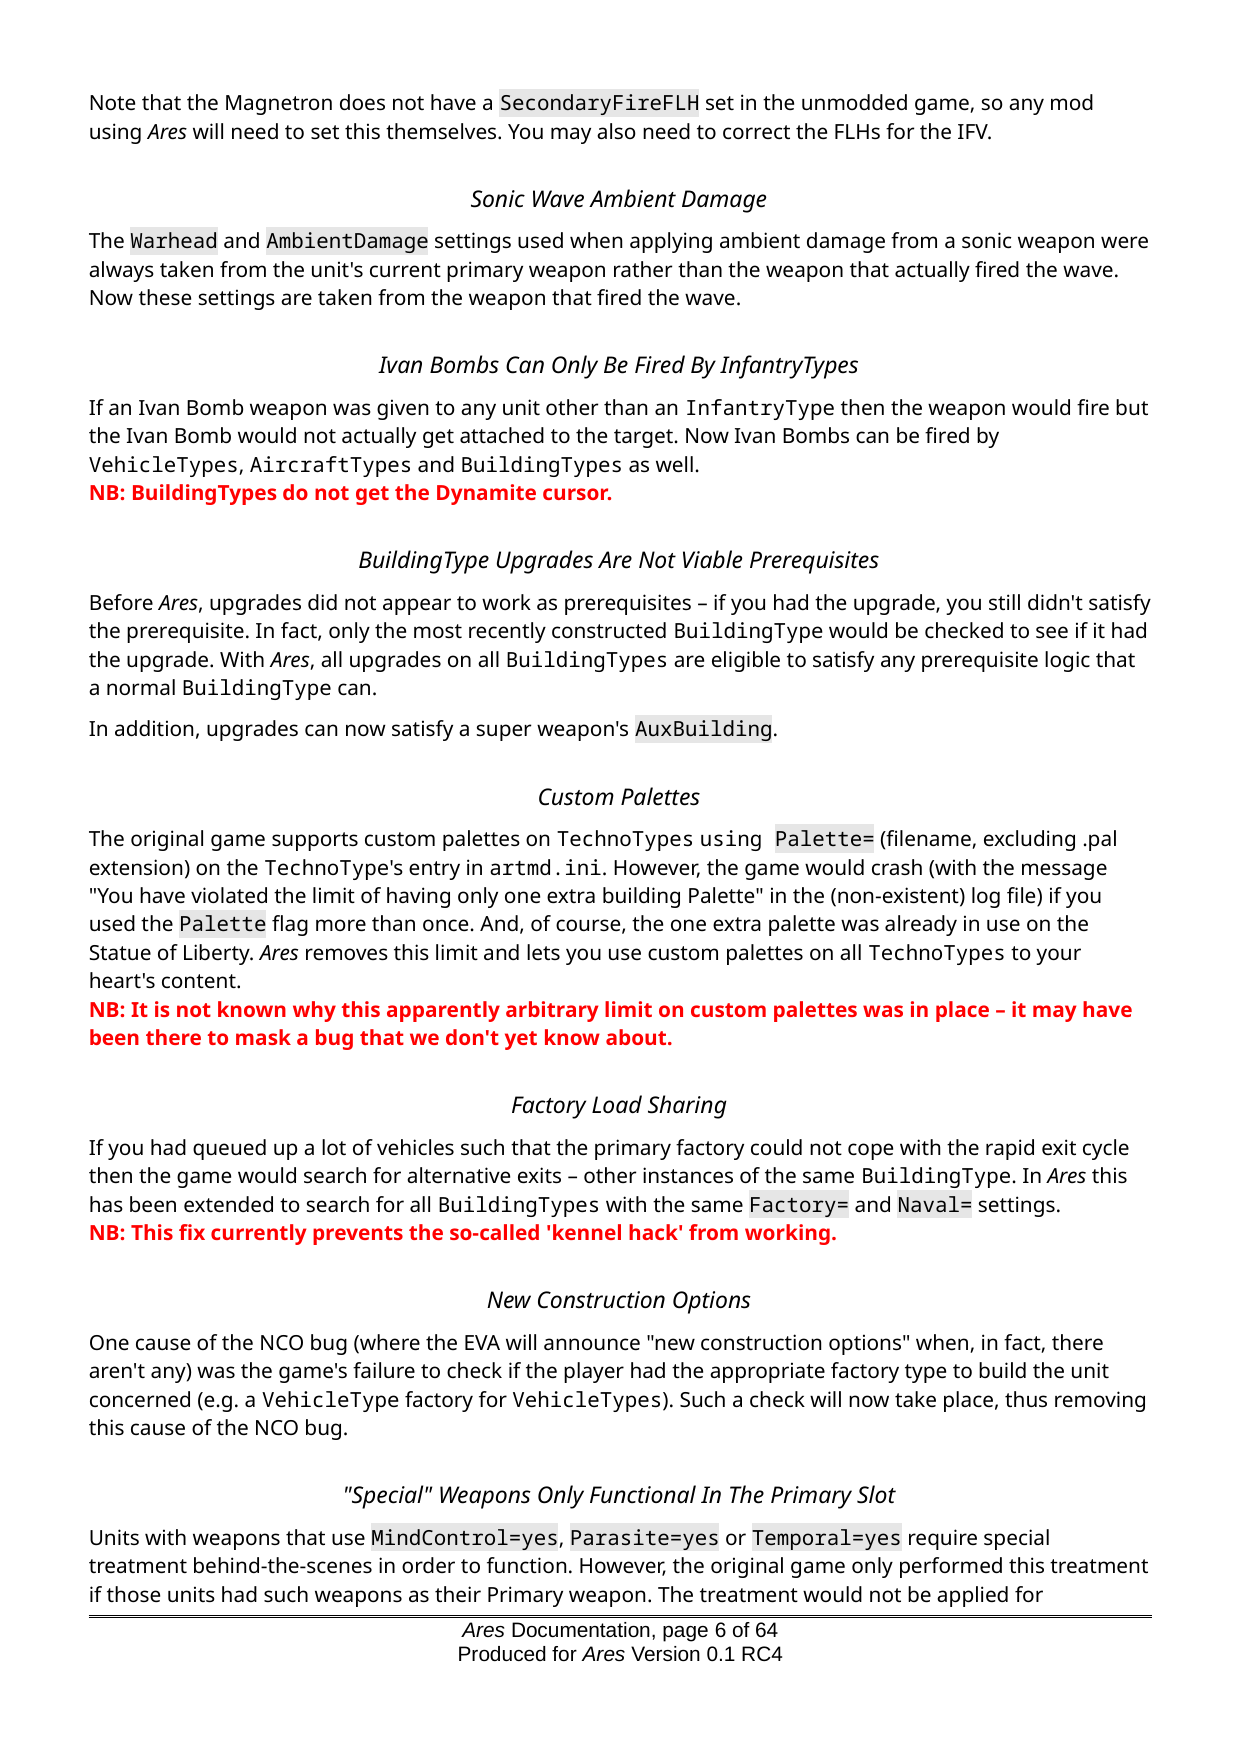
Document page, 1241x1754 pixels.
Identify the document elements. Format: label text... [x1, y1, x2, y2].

text Note that the Magnetron does not have a SecondaryFireFLH set in the unmodded game, so any mod using Ares will need to set this themselves. You may also need to correct the FLHs for the IFV. [88, 88, 1152, 145]
subtitle Factory Load Sharing [88, 1089, 1152, 1120]
text The Warhead and AmbientDamage settings used when applying ambient damage from a sonic weapon were always taken from the unit's current primary weapon rather than the weapon that actually fired the wave. Now these settings are taken from the weapon that fired the wave. [88, 227, 1152, 312]
subtitle Custom Palettes [88, 780, 1152, 812]
subtitle Ivan Bombs Can Only Be Fired By InfantryTypes [88, 349, 1152, 381]
subtitle "Special" Weapons Only Functional In The Primary Slot [88, 1479, 1152, 1510]
text Before Ares, upgrades did not appear to work as prerequisites – if you had the upgrade, you still didn't satisfy the prerequisite. In fact, only the most recently constructed BuildingType would be checked to see if it had the upgrade. With Ares, all upgrades on all BuildingTypes are eligible to satisfy any prerequisite logic that a normal BuildingType can. [88, 588, 1152, 702]
subtitle New Construction Options [88, 1284, 1152, 1315]
subtitle BuildingType Upgrades Are Not Viable Prerequisites [88, 544, 1152, 576]
text If you had queued up a lot of vehicles such that the primary factory could not cope with the rapid exit cycle then the game would search for alternative exits – other instances of the same BuildingType. In Ares this has been extended to search for all BuildingTypes with the same Factory= and Naval= settings. NB: This fix currently prevents the so-called 'kennel hack' from working. [88, 1133, 1152, 1247]
text Units with weapons that use MindControl=yes, Parasite=yes or Temporal=yes require special treatment behind-the-scenes in order to function. However, the original game only performed this treatment if those units had such weapons as their Primary weapon. The treatment would not be applied for [88, 1523, 1152, 1608]
text One cause of the NCO bug (where the EVA will announce "new construction options" when, in fact, there aren't any) was the game's failure to check if the player had the appropriate factory type to build the unit concerned (e.g. a VehicleType factory for VehicleTypes). Such a check will now take place, thus removing this cause of the NCO bug. [88, 1328, 1152, 1442]
text If an Ivan Bomb weapon was given to any unit other than an InfantryType then the weapon would fire but the Ivan Bomb would not actually get attached to the target. Now Ivan Bombs can be fired by VehicleTypes, AircraftTypes and BuildingTypes as well. NB: BuildingTypes do not get the Dynamite cursor. [88, 393, 1152, 507]
subtitle Sonic Wave Ambient Damage [88, 183, 1152, 214]
text The original game supports custom palettes on TechnoTypes using Palette= (filename, excluding .pal extension) on the TechnoType's entry in artmd.ini. However, the game would crash (with the message "You have violated the limit of having only one extra building Palette" in the (non-existent) log file) if you used the Palette flag more than once. And, of course, the one extra palette was already in use on the Statue of Liberty. Ares removes this limit and lets you use custom palettes on all TechnoTypes to your heart's content. NB: It is not known why this apparently arbitrary limit on custom palettes was in place – it may have been there to mask a bug that we don't yet know about. [88, 824, 1152, 1052]
text In addition, upgrades can now satisfy a super weapon's AuxBuilding. [88, 714, 1152, 743]
